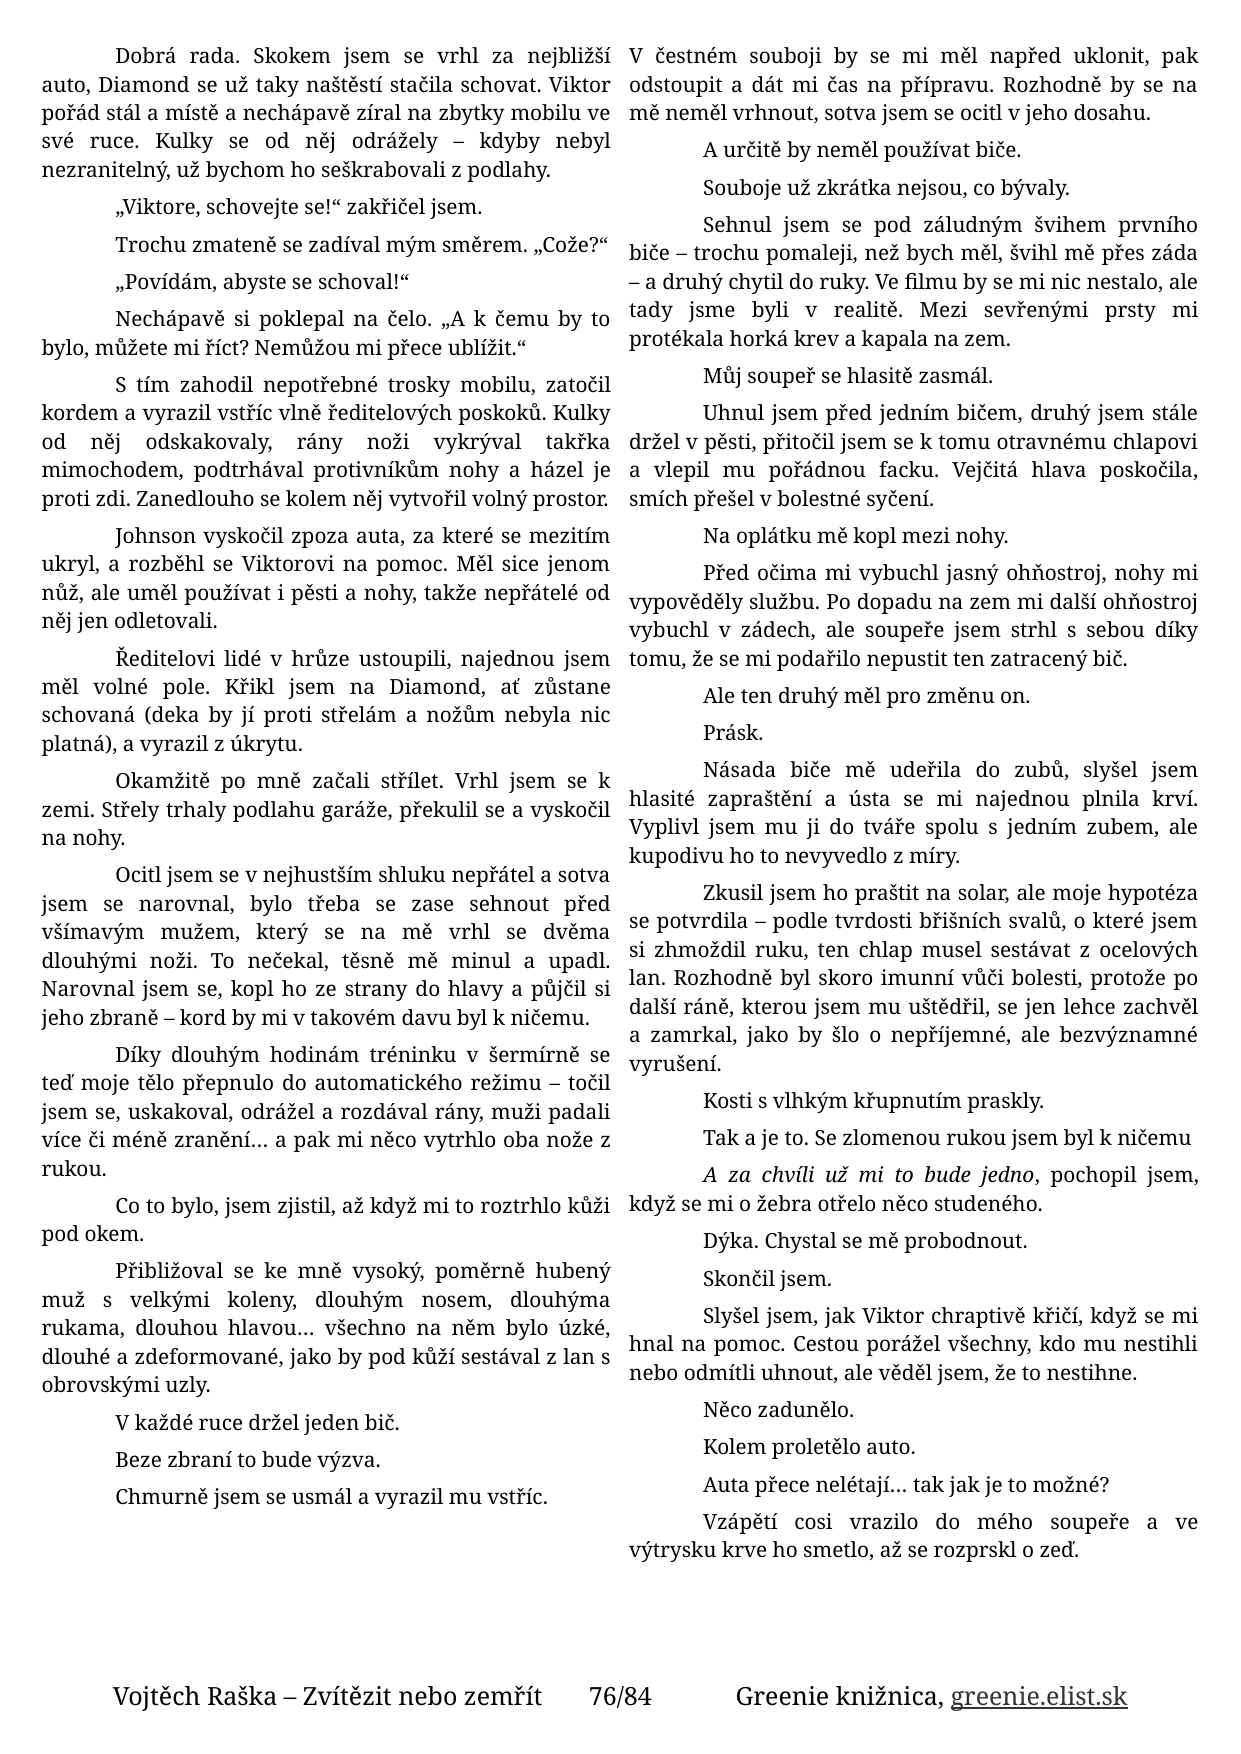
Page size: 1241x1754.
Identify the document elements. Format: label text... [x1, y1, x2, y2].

text „Povídám, abyste se schoval!“ [41, 267, 611, 295]
text Souboje už zkrátka nejsou, co bývaly. [629, 173, 1199, 201]
text Uhnul jsem před jedním bičem, druhý jsem stále držel v pěsti, přitočil jsem se k tomu otravnému chlapovi a vlepil mu pořádnou facku. Vejčitá hlava poskočila, smích přešel v bolestné syčení. [629, 398, 1199, 512]
text Nechápavě si poklepal na čelo. „A k čemu by to bylo, můžete mi říct? Nemůžou mi přece ublížit.“ [41, 304, 611, 361]
text Dobrá rada. Skokem jsem se vrhl za nejbližší auto, Diamond se už taky naštěstí stačila schovat. Viktor pořád stál a místě a nechápavě zíral na zbytky mobilu ve své ruce. Kulky se od něj odrážely – kdyby nebyl nezranitelný, už bychom ho seškrabovali z podlahy. [41, 41, 611, 183]
text Něco zadunělo. [629, 1395, 1199, 1423]
text A za chvíli už mi to bude jedno, pochopil jsem, když se mi o žebra otřelo něco studeného. [629, 1161, 1199, 1217]
text Ale ten druhý měl pro změnu on. [629, 681, 1199, 709]
text Díky dlouhým hodinám tréninku v šermírně se teď moje tělo přepnulo do automatického režimu – točil jsem se, uskakoval, odrážel a rozdával rány, muži padali více či méně zranění… a pak mi něco vytrhlo oba nože z rukou. [41, 1040, 611, 1182]
text Beze zbraní to bude výzva. [41, 1445, 611, 1473]
text Zkusil jsem ho praštit na solar, ale moje hypotéza se potvrdila – podle tvrdosti břišních svalů, o které jsem si zhmoždil ruku, ten chlap musel sestávat z ocelových lan. Rozhodně byl skoro imunní vůči bolesti, protože po další ráně, kterou jsem mu uštědřil, se jen lehce zachvěl a zamrkal, jako by šlo o nepříjemné, ale bezvýznamné vyrušení. [629, 878, 1199, 1077]
text Ředitelovi lidé v hrůze ustoupili, najednou jsem měl volné pole. Křikl jsem na Diamond, ať zůstane schovaná (deka by jí proti střelám a nožům nebyla nic platná), a vyrazil z úkrytu. [41, 644, 611, 757]
text Okamžitě po mně začali střílet. Vrhl jsem se k zemi. Střely trhaly podlahu garáže, překulil se a vyskočil na nohy. [41, 766, 611, 852]
text Slyšel jsem, jak Viktor chraptivě křičí, když se mi hnal na pomoc. Cestou porážel všechny, kdo mu nestihli nebo odmítli uhnout, ale věděl jsem, že to nestihne. [629, 1301, 1199, 1386]
text Chmurně jsem se usmál a vyrazil mu vstříc. [41, 1482, 611, 1511]
text V každé ruce držel jeden bič. [41, 1408, 611, 1436]
text „Viktore, schovejte se!“ zakřičel jsem. [41, 192, 611, 221]
text Vzápětí cosi vrazilo do mého soupeře a ve výtrysku krve ho smetlo, až se rozprskl o zeď. [629, 1507, 1199, 1564]
text Dýka. Chystal se mě probodnout. [629, 1226, 1199, 1255]
text Kolem proletělo auto. [629, 1432, 1199, 1461]
text Můj soupeř se hlasitě zasmál. [629, 361, 1199, 389]
text Ocitl jsem se v nejhustším shluku nepřátel a sotva jsem se narovnal, bylo třeba se zase sehnout před všímavým mužem, který se na mě vrhl se dvěma dlouhými noži. To nečekal, těsně mě minul a upadl. Narovnal jsem se, kopl ho ze strany do hlavy a půjčil si jeho zbraně – kord by mi v takovém davu byl k ničemu. [41, 860, 611, 1031]
text Tak a je to. Se zlomenou rukou jsem byl k ničemu [629, 1123, 1199, 1152]
text S tím zahodil nepotřebné trosky mobilu, zatočil kordem a vyrazil vstříc vlně ředitelových poskoků. Kulky od něj odskakovaly, rány noži vykrýval takřka mimochodem, podtrhával protivníkům nohy a házel je proti zdi. Zanedlouho se kolem něj vytvořil volný prostor. [41, 370, 611, 512]
text Přibližoval se ke mně vysoký, poměrně hubený muž s velkými koleny, dlouhým nosem, dlouhýma rukama, dlouhou hlavou… všechno na něm bylo úzké, dlouhé a zdeformované, jako by pod kůží sestával z lan s obrovskými uzly. [41, 1257, 611, 1399]
text V čestném souboji by se mi měl napřed uklonit, pak odstoupit a dát mi čas na přípravu. Rozhodně by se na mě neměl vrhnout, sotva jsem se ocitl v jeho dosahu. [629, 41, 1199, 127]
text Trochu zmateně se zadíval mým směrem. „Cože?“ [41, 230, 611, 258]
text Kosti s vlhkým křupnutím praskly. [629, 1086, 1199, 1114]
text A určitě by neměl používat biče. [629, 136, 1199, 164]
text Prásk. [629, 718, 1199, 747]
text Na oplátku mě kopl mezi nohy. [629, 521, 1199, 549]
text Auta přece nelétají… tak jak je to možné? [629, 1470, 1199, 1498]
text Před očima mi vybuchl jasný ohňostroj, nohy mi vypověděly službu. Po dopadu na zem mi další ohňostroj vybuchl v zádech, ale soupeře jsem strhl s sebou díky tomu, že se mi podařilo nepustit ten zatracený bič. [629, 558, 1199, 672]
text Násada biče mě udeřila do zubů, slyšel jsem hlasité zapraštění a ústa se mi najednou plnila krví. Vyplivl jsem mu ji do tváře spolu s jedním zubem, ale kupodivu ho to nevyvedlo z míry. [629, 756, 1199, 869]
text Johnson vyskočil zpoza auta, za které se mezitím ukryl, a rozběhl se Viktorovi na pomoc. Měl sice jenom nůž, ale uměl používat i pěsti a nohy, takže nepřátelé od něj jen odletovali. [41, 521, 611, 635]
text Sehnul jsem se pod záludným švihem prvního biče – trochu pomaleji, než bych měl, švihl mě přes záda – a druhý chytil do ruky. Ve filmu by se mi nic nestalo, ale tady jsme byli v realitě. Mezi sevřenými prsty mi protékala horká krev a kapala na zem. [629, 210, 1199, 352]
text Co to bylo, jsem zjistil, až když mi to roztrhlo kůži pod okem. [41, 1191, 611, 1248]
text Skončil jsem. [629, 1264, 1199, 1292]
